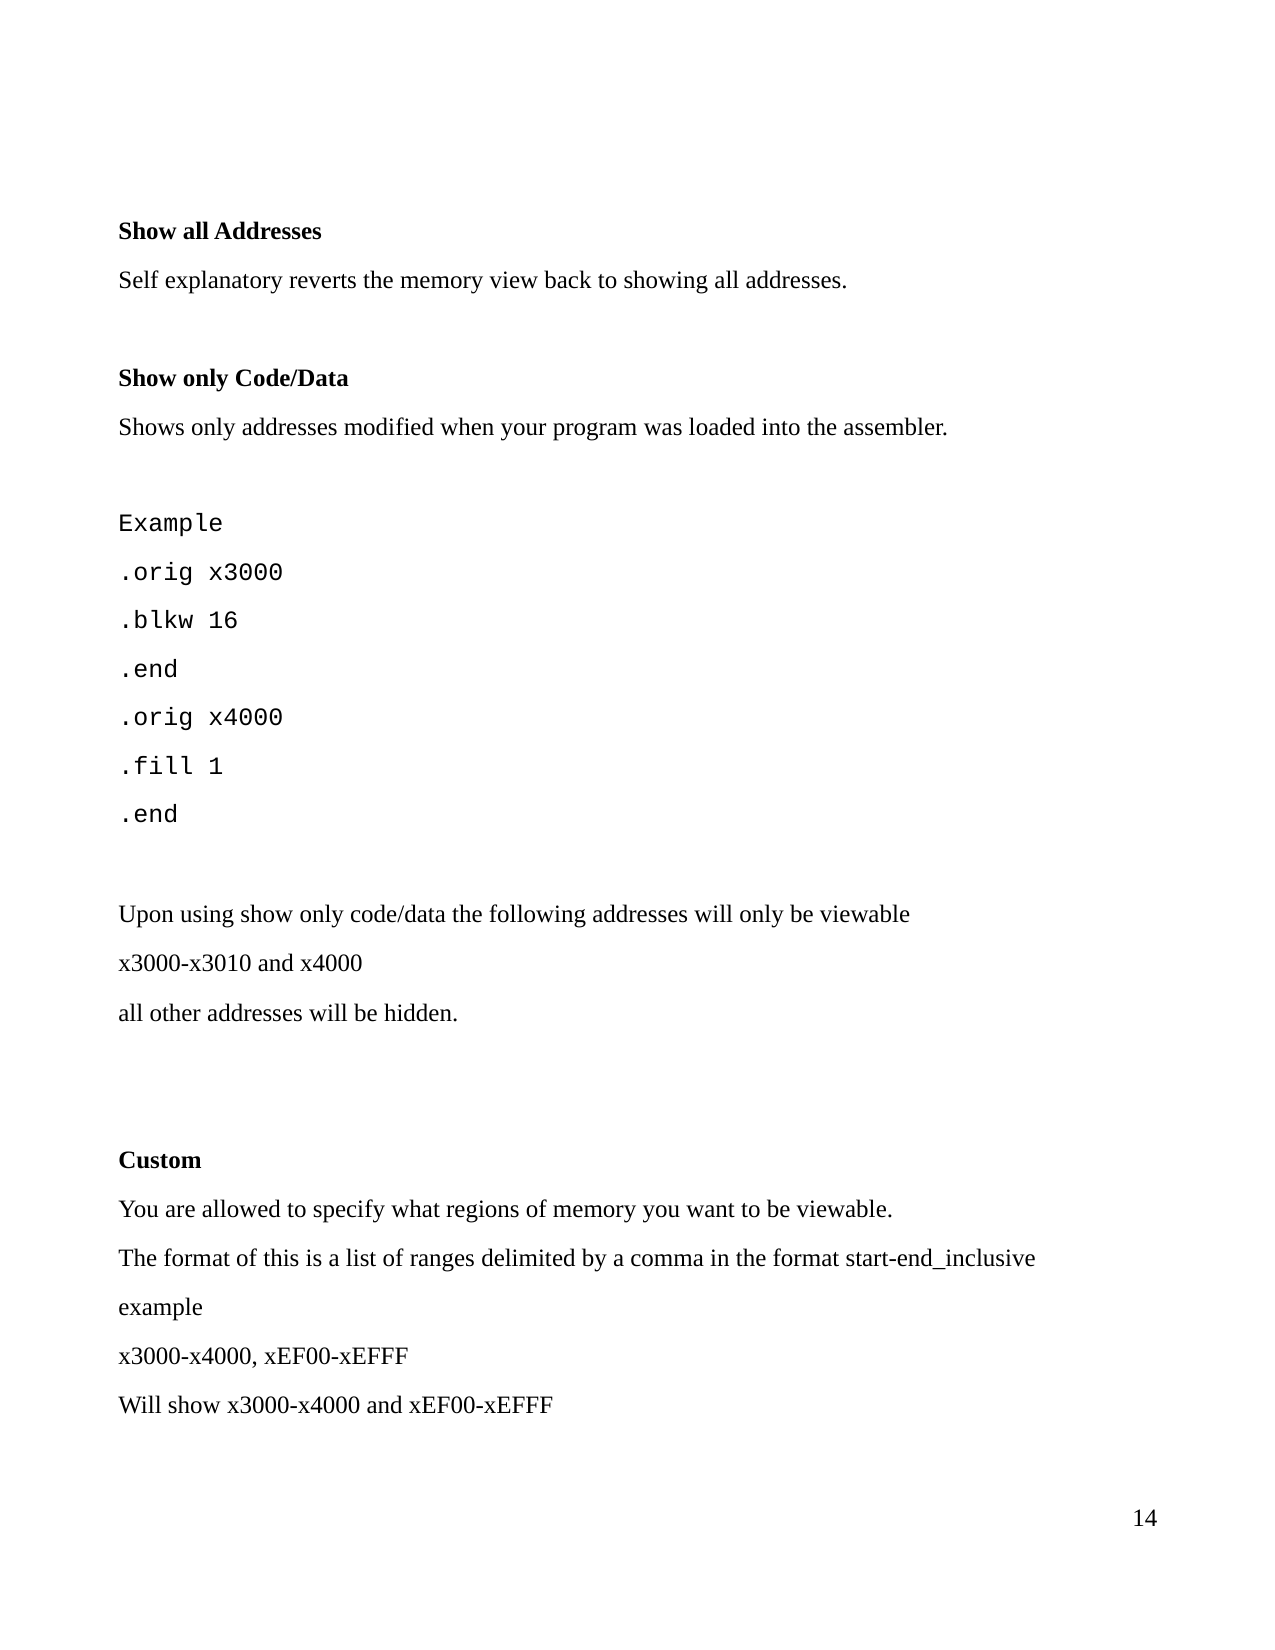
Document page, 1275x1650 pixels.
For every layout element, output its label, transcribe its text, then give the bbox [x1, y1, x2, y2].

text .orig x4000 [118, 705, 1157, 733]
text example [118, 1292, 1157, 1321]
text Show all Addresses [118, 216, 1157, 245]
text Will show x3000-x4000 and xEF00-xEFFF [118, 1390, 1157, 1419]
text .fill 1 [118, 753, 1157, 782]
text .end [118, 802, 1157, 830]
text all other addresses will be hidden. [118, 998, 1157, 1026]
text Self explanatory reverts the memory view back to showing all addresses. [118, 265, 1157, 294]
text x3000-x4000, xEF00-xEFFF [118, 1341, 1157, 1370]
text .blkw 16 [118, 608, 1157, 636]
text Example [118, 511, 1157, 539]
text x3000-x3010 and x4000 [118, 948, 1157, 977]
text .orig x3000 [118, 559, 1157, 587]
text You are allowed to specify what regions of memory you want to be viewable. [118, 1194, 1157, 1223]
text The format of this is a list of ranges delimited by a comma in the format start-end_inclusive [118, 1243, 1157, 1272]
text .end [118, 656, 1157, 684]
text Upon using show only code/data the following addresses will only be viewable [118, 899, 1157, 928]
text Show only Code/Data [118, 363, 1157, 392]
text Custom [118, 1145, 1157, 1173]
text Shows only addresses modified when your program was loaded into the assembler. [118, 412, 1157, 441]
